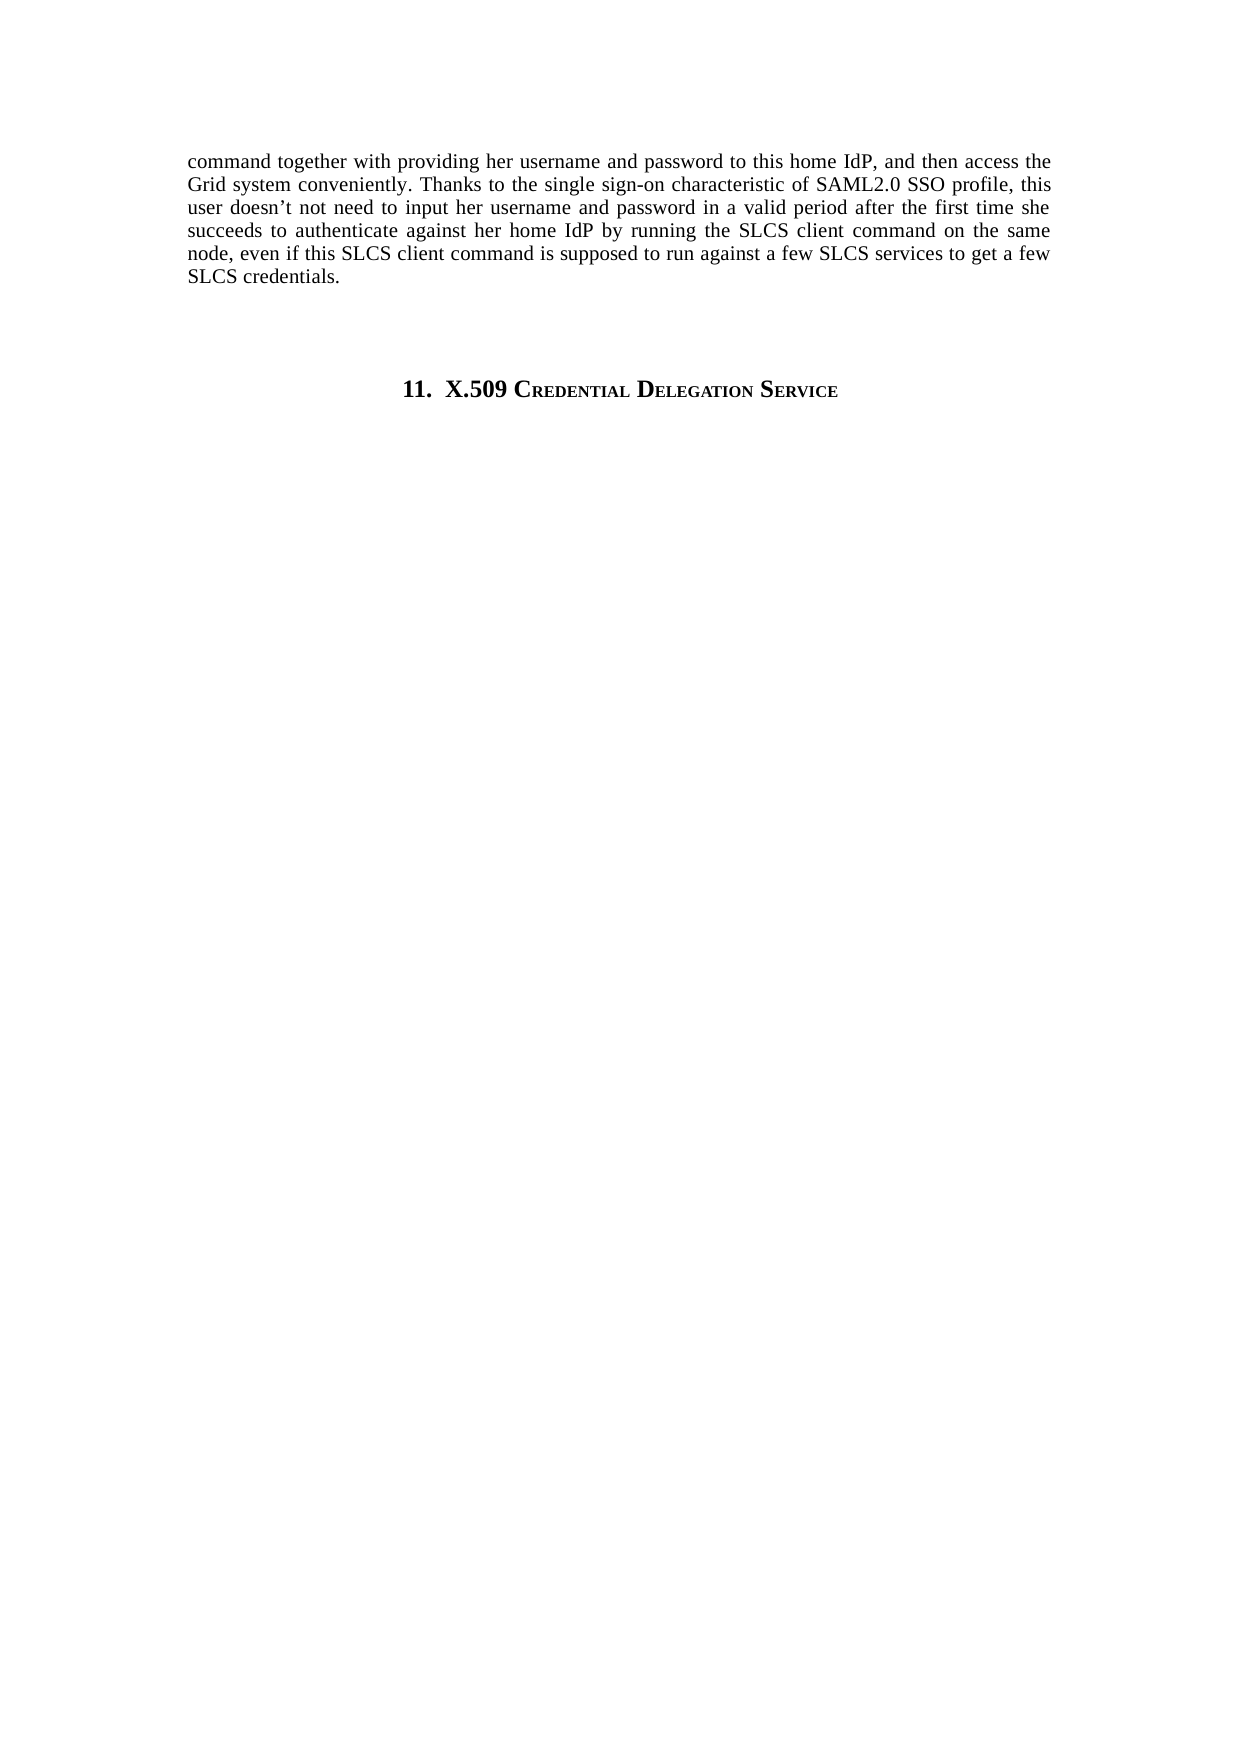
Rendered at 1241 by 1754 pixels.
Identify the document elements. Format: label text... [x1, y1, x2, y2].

subtitle X.509 Credential Delegation Service [187, 375, 1053, 403]
text command together with providing her username and password to this home IdP, and then access the Grid system conveniently. Thanks to the single sign-on characteristic of SAML2.0 SSO profile, this user doesn’t not need to input her username and password in a valid period after the first time she succeeds to authenticate against her home IdP by running the SLCS client command on the same node, even if this SLCS client command is supposed to run against a few SLCS services to get a few SLCS credentials. [187, 150, 1053, 288]
